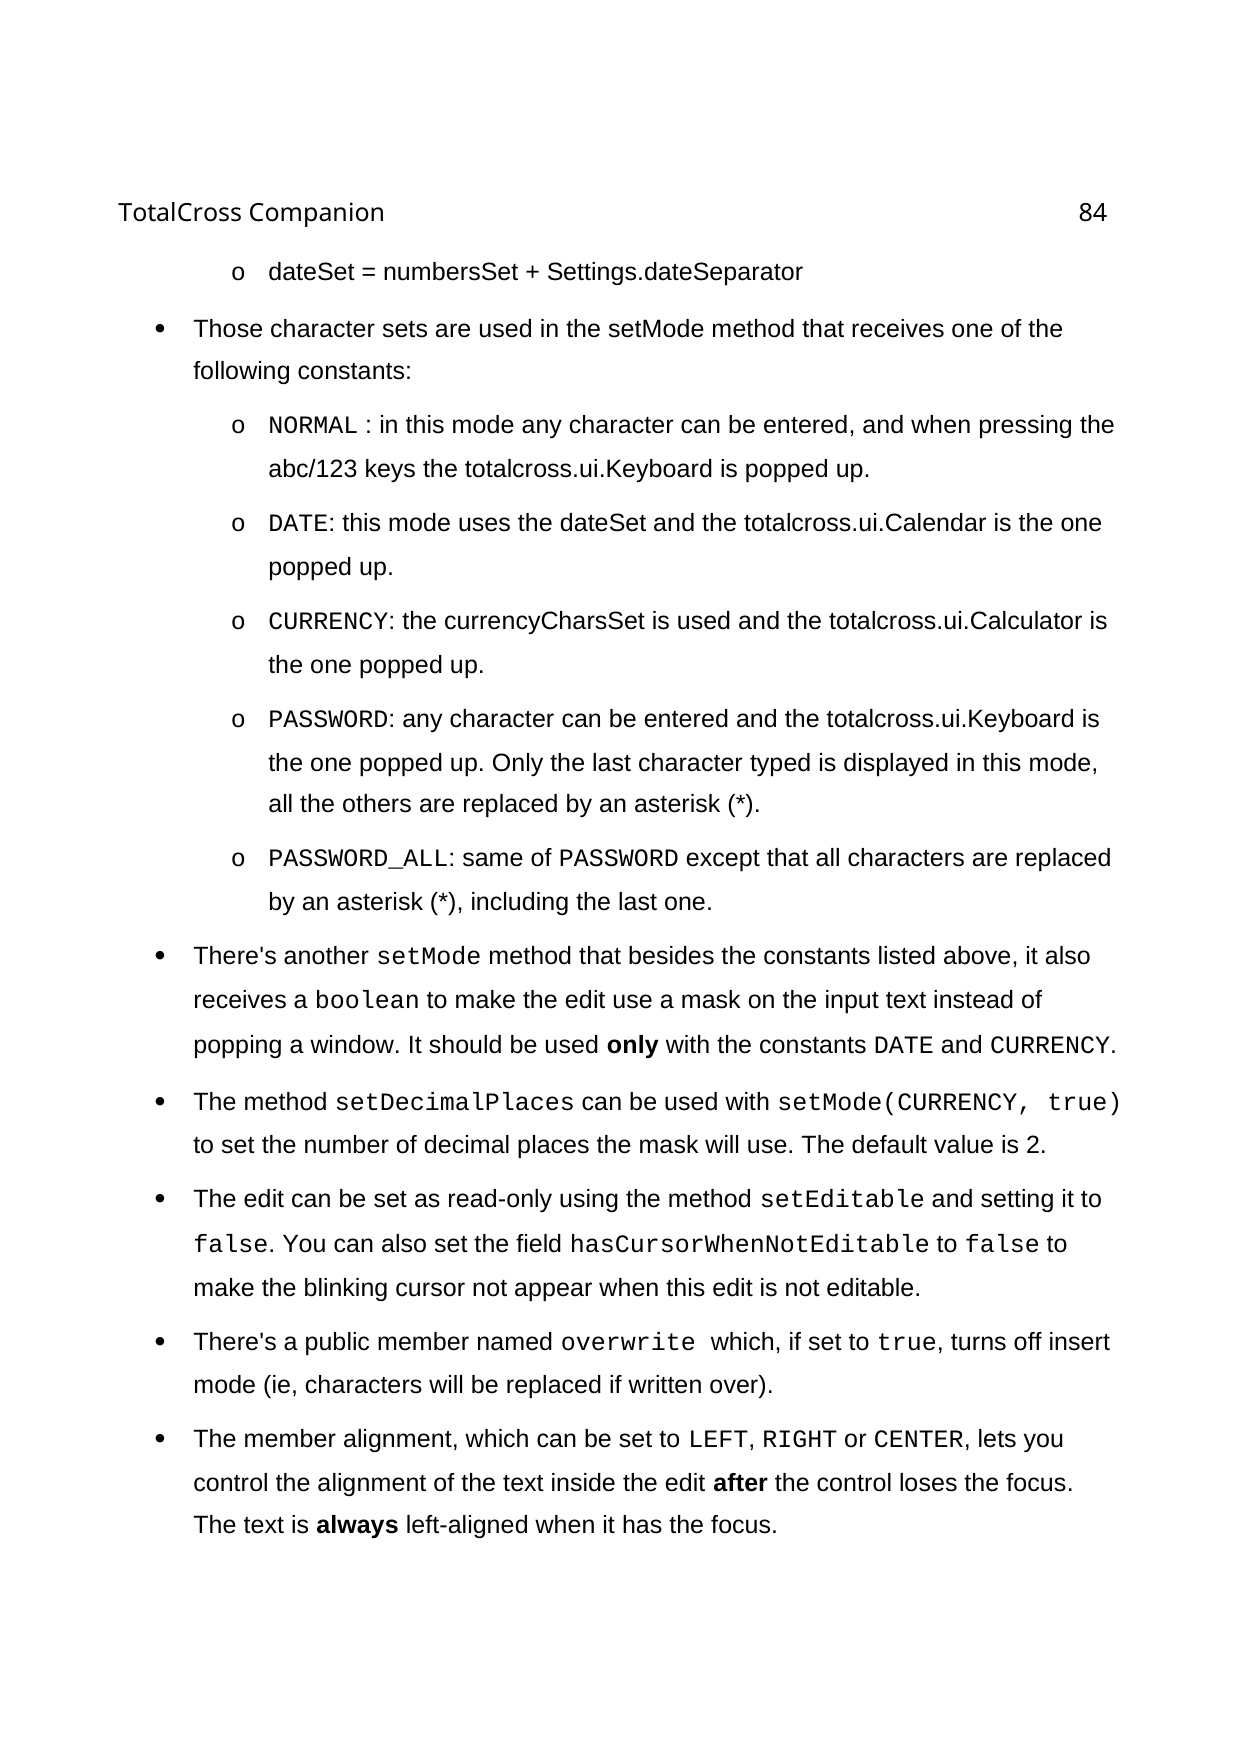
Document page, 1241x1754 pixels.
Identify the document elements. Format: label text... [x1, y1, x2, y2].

list PASSWORD: any character can be entered and the totalcross.ui.Keyboard is the one popped up. Only the last character typed is displayed in this mode, all the others are replaced by an asterisk (*). [231, 704, 1122, 818]
list The member alignment, which can be set to LEFT, RIGHT or CENTER, lets you control the alignment of the text inside the edit after the control loses the focus. The text is always left-aligned when it has the focus. [156, 1425, 1122, 1539]
list The method setDecimalPlaces can be used with setMode(CURRENCY, true) to set the number of decimal places the mask will use. The default value is 2. [156, 1087, 1122, 1159]
list There's a public member named overwrite which, if set to true, turns off insert mode (ie, characters will be replaced if written over). [156, 1327, 1122, 1399]
list Those character sets are used in the setMode method that receives one of the following constants: [156, 315, 1122, 385]
list There's another setMode method that besides the constants listed above, it also receives a boolean to make the edit use a mask on the input text instead of popping a window. It should be used only with the constants DATE and CURRENCY. [156, 942, 1122, 1061]
list DATE: this mode uses the dateSet and the totalcross.ui.Calendar is the one popped up. [231, 509, 1122, 581]
list PASSWORD_ALL: same of PASSWORD except that all characters are replaced by an asterisk (*), including the last one. [231, 844, 1122, 916]
list CURRENCY: the currencyCharsSet is used and the totalcross.ui.Calculator is the one popped up. [231, 607, 1122, 679]
list dateSet = numbersSet + Settings.dateSeparator [231, 258, 1122, 288]
list NORMAL : in this mode any character can be entered, and when pressing the abc/123 keys the totalcross.ui.Keyboard is popped up. [231, 411, 1122, 483]
list The edit can be set as read-only using the method setEditable and setting it to false. You can also set the field hasCursorWhenNotEditable to false to make the blinking cursor not appear when this edit is not editable. [156, 1185, 1122, 1302]
